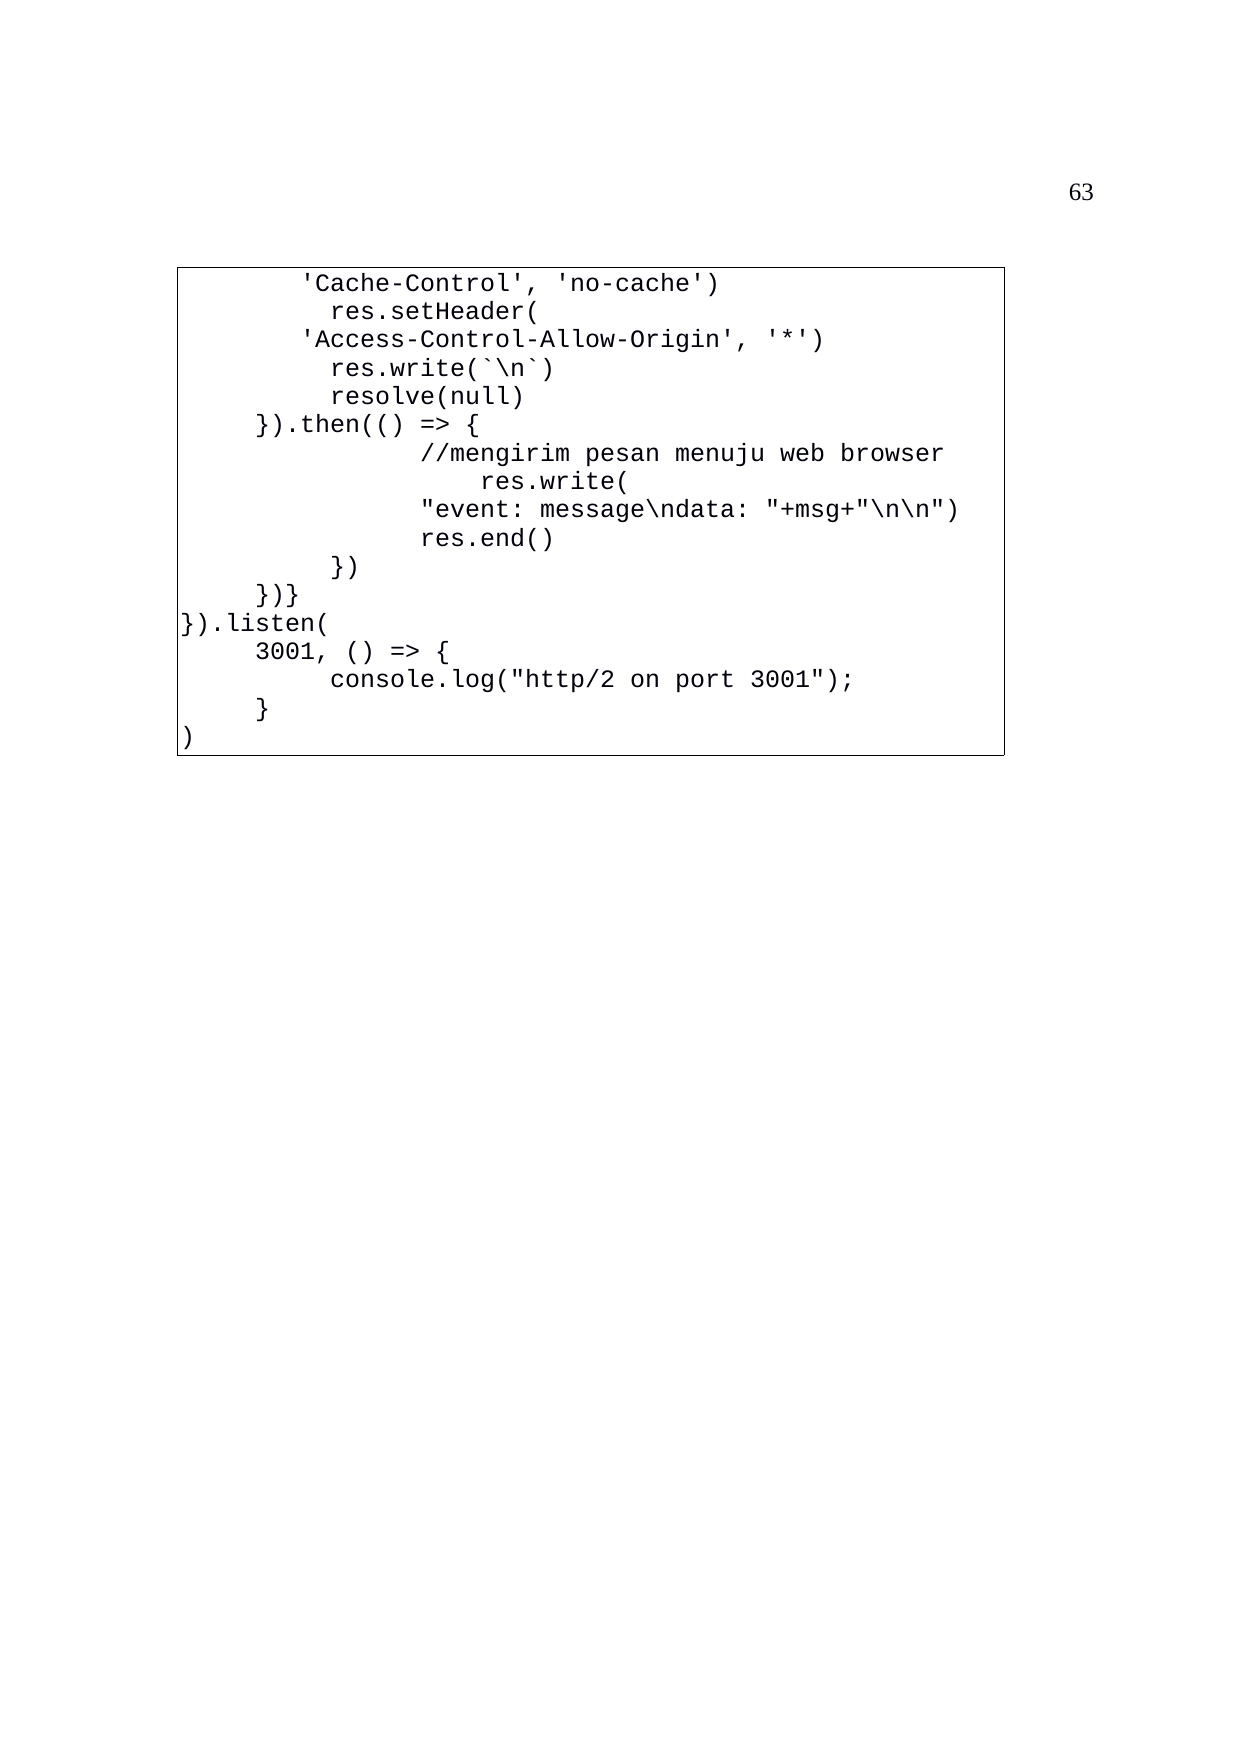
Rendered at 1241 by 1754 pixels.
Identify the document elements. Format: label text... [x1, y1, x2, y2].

table_header 'Cache-Control', 'no-cache') res.setHeader( 'Access-Control-Allow-Origin', '*') res.write(`\n`) resolve(null) }).then(() => { //mengirim pesan menuju web browser res.write( "event: message\ndata: "+msg+"\n\n") res.end() }) })} }).listen( 3001, () => { console.log("http/2 on port 3001"); } ) [178, 268, 1004, 755]
